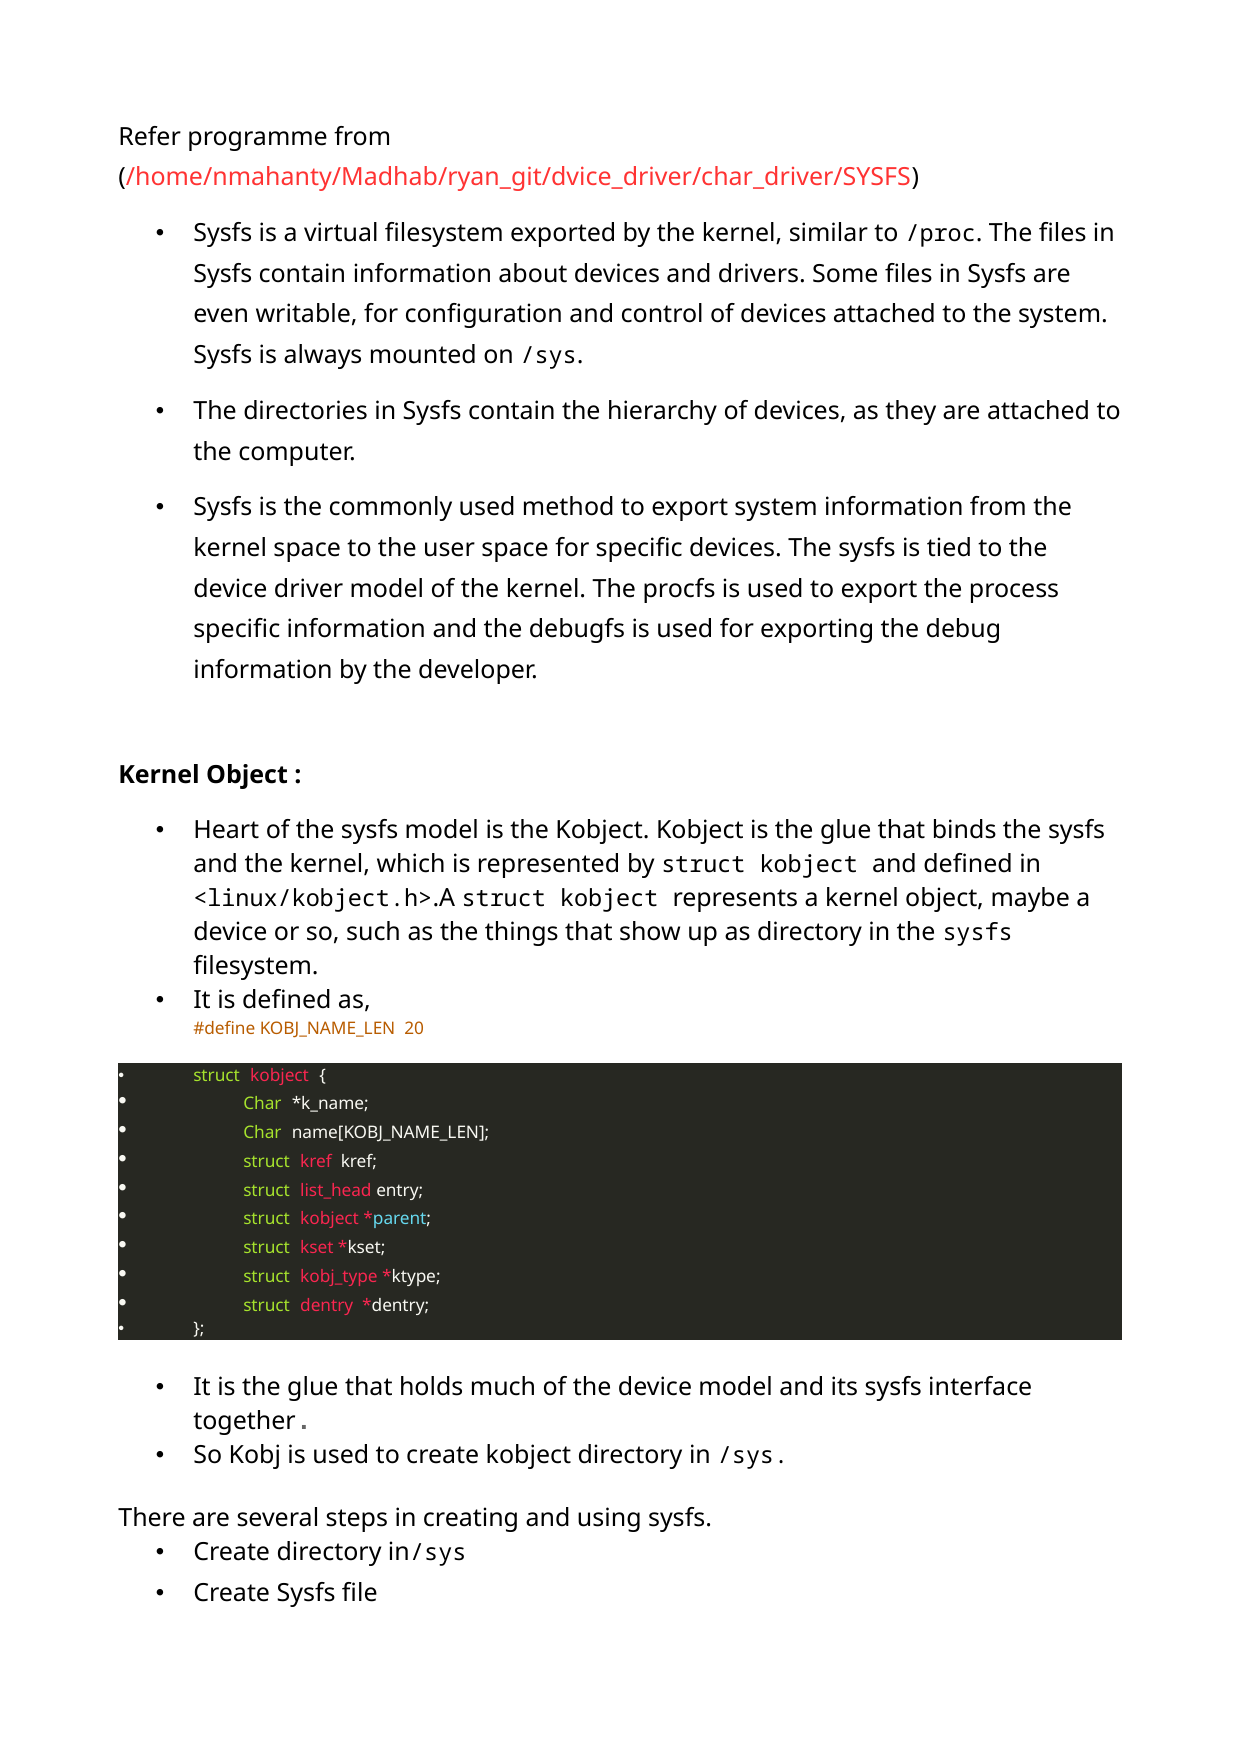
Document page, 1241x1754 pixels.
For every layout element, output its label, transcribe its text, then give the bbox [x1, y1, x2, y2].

list struct dentry *dentry; [118, 1288, 1122, 1316]
list }; [118, 1316, 1122, 1340]
list It is defined as, [156, 982, 1122, 1016]
list struct kref kref; [118, 1144, 1122, 1173]
list Char name[KOBJ_NAME_LEN]; [118, 1115, 1122, 1144]
list Char *k_name; [118, 1086, 1122, 1115]
list Create Sysfs file [156, 1574, 1122, 1608]
text Refer programme from (/home/nmahanty/Madhab/ryan_git/dvice_driver/char_driver/SYSFS) [118, 118, 1122, 193]
list struct kset *kset; [118, 1230, 1122, 1259]
list It is the glue that holds much of the device model and its sysfs interface together. [156, 1368, 1122, 1437]
list Heart of the sysfs model is the Kobject. Kobject is the glue that binds the sysfs and the kernel, which is represented by struct kobject and defined in <linux/kobject.h>.A struct kobject represents a kernel object, maybe a device or so, such as the things that show up as directory in the sysfs filesystem. [156, 812, 1122, 982]
list #define KOBJ_NAME_LEN 20 [156, 1016, 1122, 1039]
list Create directory in/sys [156, 1534, 1122, 1568]
list Sysfs is the commonly used method to export system information from the kernel space to the user space for specific devices. The sysfs is tied to the device driver model of the kernel. The procfs is used to export the process specific information and the debugfs is used for exporting the debug information by the developer. [156, 488, 1122, 686]
text There are several steps in creating and using sysfs. [118, 1499, 1122, 1534]
list struct kobject *parent; [118, 1201, 1122, 1230]
text Kernel Object : [118, 756, 1122, 790]
list struct kobject { [118, 1063, 1122, 1086]
list struct kobj_type *ktype; [118, 1259, 1122, 1288]
list So Kobj is used to create kobject directory in /sys. [156, 1437, 1122, 1471]
list Sysfs is a virtual filesystem exported by the kernel, similar to /proc. The files in Sysfs contain information about devices and drivers. Some files in Sysfs are even writable, for configuration and control of devices attached to the system. Sysfs is always mounted on /sys. [156, 214, 1122, 371]
list The directories in Sysfs contain the hierarchy of devices, as they are attached to the computer. [156, 392, 1122, 467]
list struct list_head entry; [118, 1173, 1122, 1201]
